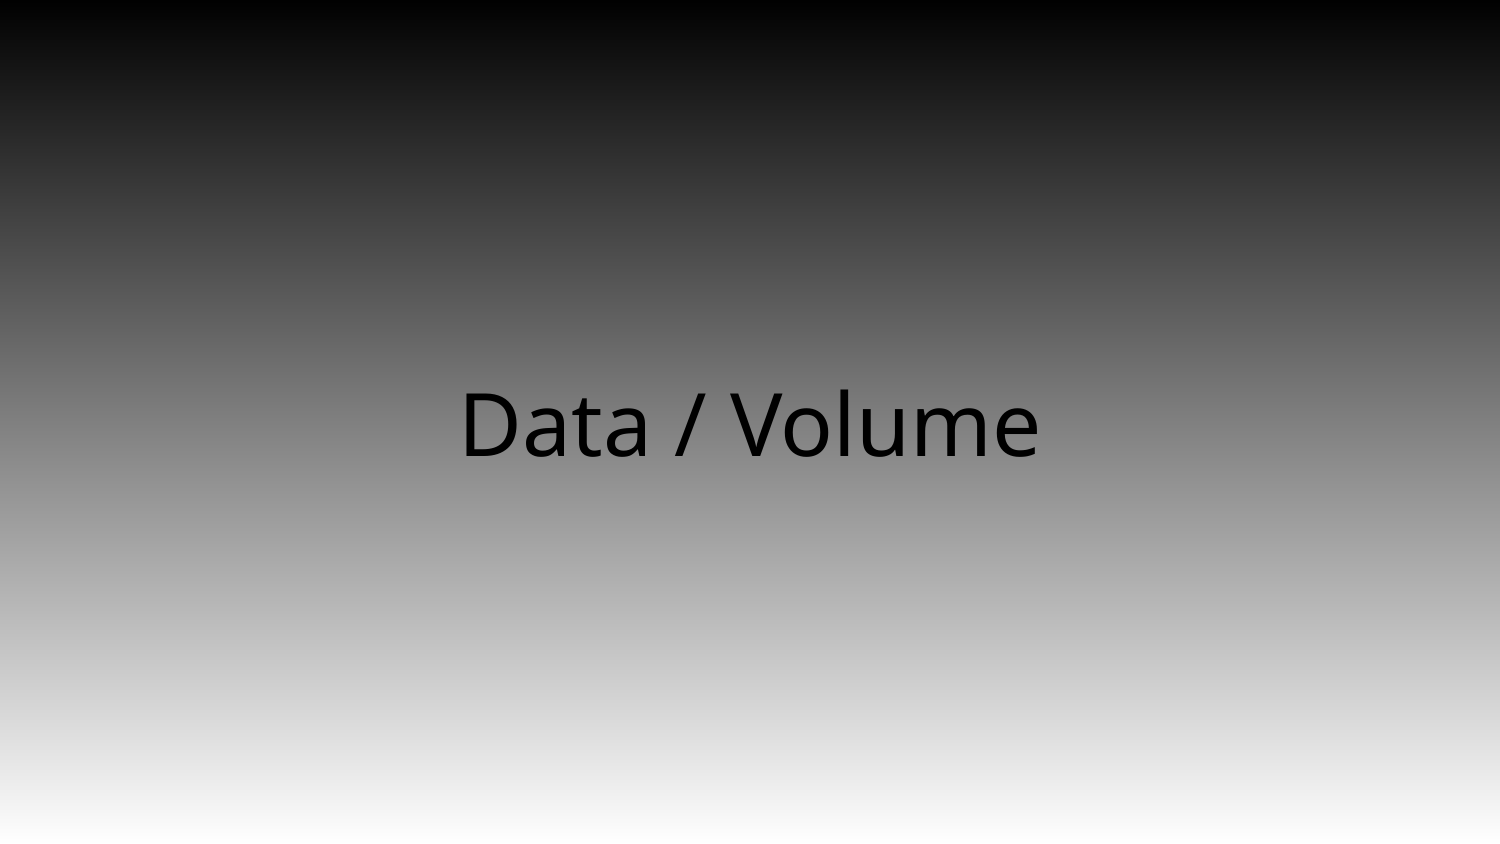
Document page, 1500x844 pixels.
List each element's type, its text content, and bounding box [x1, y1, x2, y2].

title Data / Volume [75, 338, 1425, 505]
